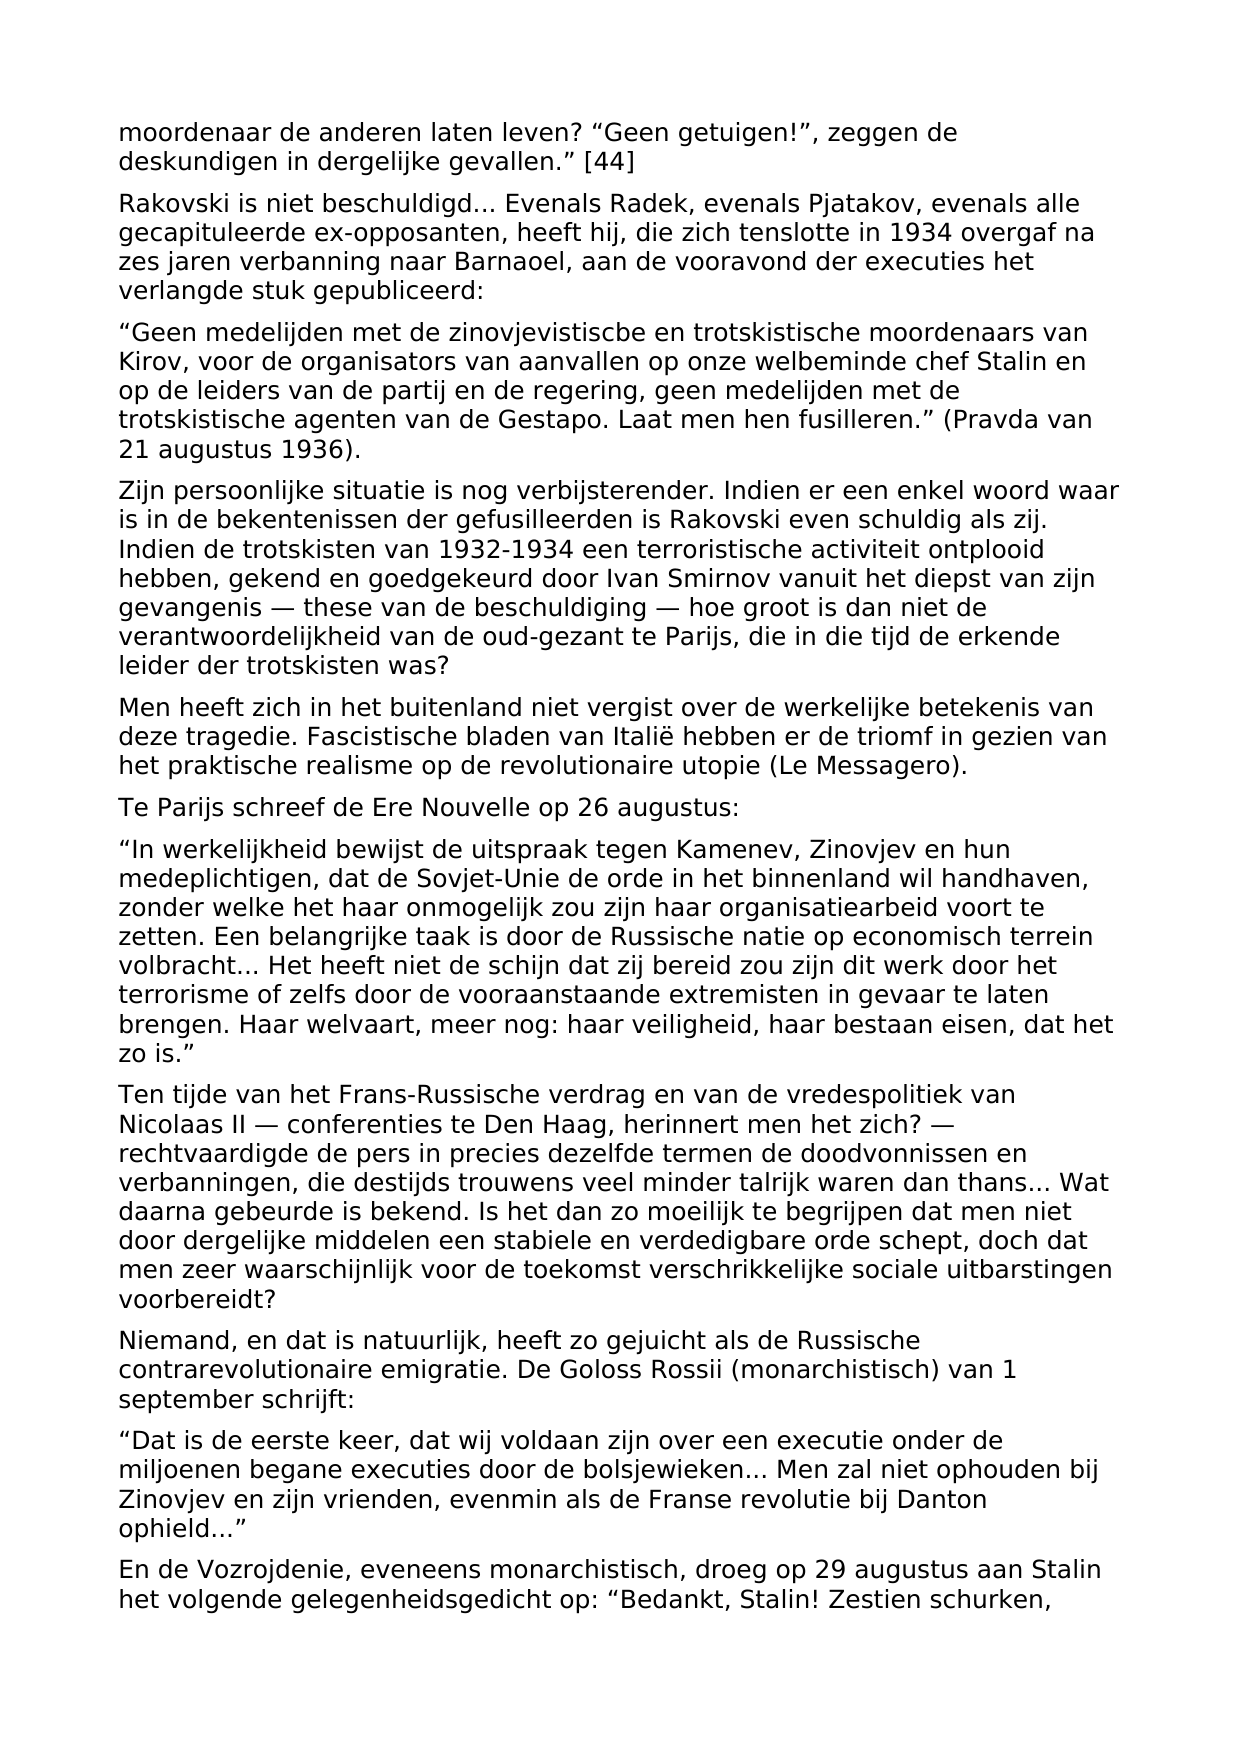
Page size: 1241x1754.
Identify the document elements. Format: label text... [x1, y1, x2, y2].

text En de Vozrojdenie, eveneens monarchistisch, droeg op 29 augustus aan Stalin het volgende gelegenheidsgedicht op: “Bedankt, Stalin! Zestien schurken, [118, 1556, 1122, 1614]
text Te Parijs schreef de Ere Nouvelle op 26 augustus: [118, 793, 1122, 822]
text Ten tijde van het Frans-Russische verdrag en van de vredespolitiek van Nicolaas II — conferenties te Den Haag, herinnert men het zich? — rechtvaardigde de pers in precies dezelfde termen de doodvonnissen en verbanningen, die destijds trouwens veel minder talrijk waren dan thans... Wat daarna gebeurde is bekend. Is het dan zo moeilijk te begrijpen dat men niet door dergelijke middelen een stabiele en verdedigbare orde schept, doch dat men zeer waarschijnlijk voor de toekomst verschrikkelijke sociale uitbarstingen voorbereidt? [118, 1081, 1122, 1314]
text “In werkelijkheid bewijst de uitspraak tegen Kamenev, Zinovjev en hun medeplichtigen, dat de Sovjet-Unie de orde in het binnenland wil handhaven, zonder welke het haar onmogelijk zou zijn haar organisatiearbeid voort te zetten. Een belangrijke taak is door de Russische natie op economisch terrein volbracht... Het heeft niet de schijn dat zij bereid zou zijn dit werk door het terrorisme of zelfs door de vooraanstaande extremisten in gevaar te laten brengen. Haar welvaart, meer nog: haar veiligheid, haar bestaan eisen, dat het zo is.” [118, 835, 1122, 1068]
text moordenaar de anderen laten leven? “Geen getuigen!”, zeggen de deskundigen in dergelijke gevallen.” [44] [118, 118, 1122, 176]
text Men heeft zich in het buitenland niet vergist over de werkelijke betekenis van deze tragedie. Fascistische bladen van Italië hebben er de triomf in gezien van het praktische realisme op de revolutionaire utopie (Le Messagero). [118, 693, 1122, 781]
text Zijn persoonlijke situatie is nog verbijsterender. Indien er een enkel woord waar is in de bekentenissen der gefusilleerden is Rakovski even schuldig als zij. Indien de trotskisten van 1932-1934 een terroristische activiteit ontplooid hebben, gekend en goedgekeurd door Ivan Smirnov vanuit het diepst van zijn gevangenis — these van de beschuldiging — hoe groot is dan niet de verantwoordelijkheid van de oud-gezant te Parijs, die in die tijd de erkende leider der trotskisten was? [118, 476, 1122, 681]
text Niemand, en dat is natuurlijk, heeft zo gejuicht als de Russische contrarevolutionaire emigratie. De Goloss Rossii (monarchistisch) van 1 september schrijft: [118, 1326, 1122, 1414]
text “Dat is de eerste keer, dat wij voldaan zijn over een executie onder de miljoenen begane executies door de bolsjewieken... Men zal niet ophouden bij Zinovjev en zijn vrienden, evenmin als de Franse revolutie bij Danton ophield...” [118, 1426, 1122, 1543]
text “Geen medelijden met de zinovjevistiscbe en trotskistische moordenaars van Kirov, voor de organisators van aanvallen op onze welbeminde chef Stalin en op de leiders van de partij en de regering, geen medelijden met de trotskistische agenten van de Gestapo. Laat men hen fusilleren.” (Pravda van 21 augustus 1936). [118, 318, 1122, 464]
text Rakovski is niet beschuldigd... Evenals Radek, evenals Pjatakov, evenals alle gecapituleerde ex-opposanten, heeft hij, die zich tenslotte in 1934 overgaf na zes jaren verbanning naar Barnaoel, aan de vooravond der executies het verlangde stuk gepubliceerd: [118, 189, 1122, 306]
